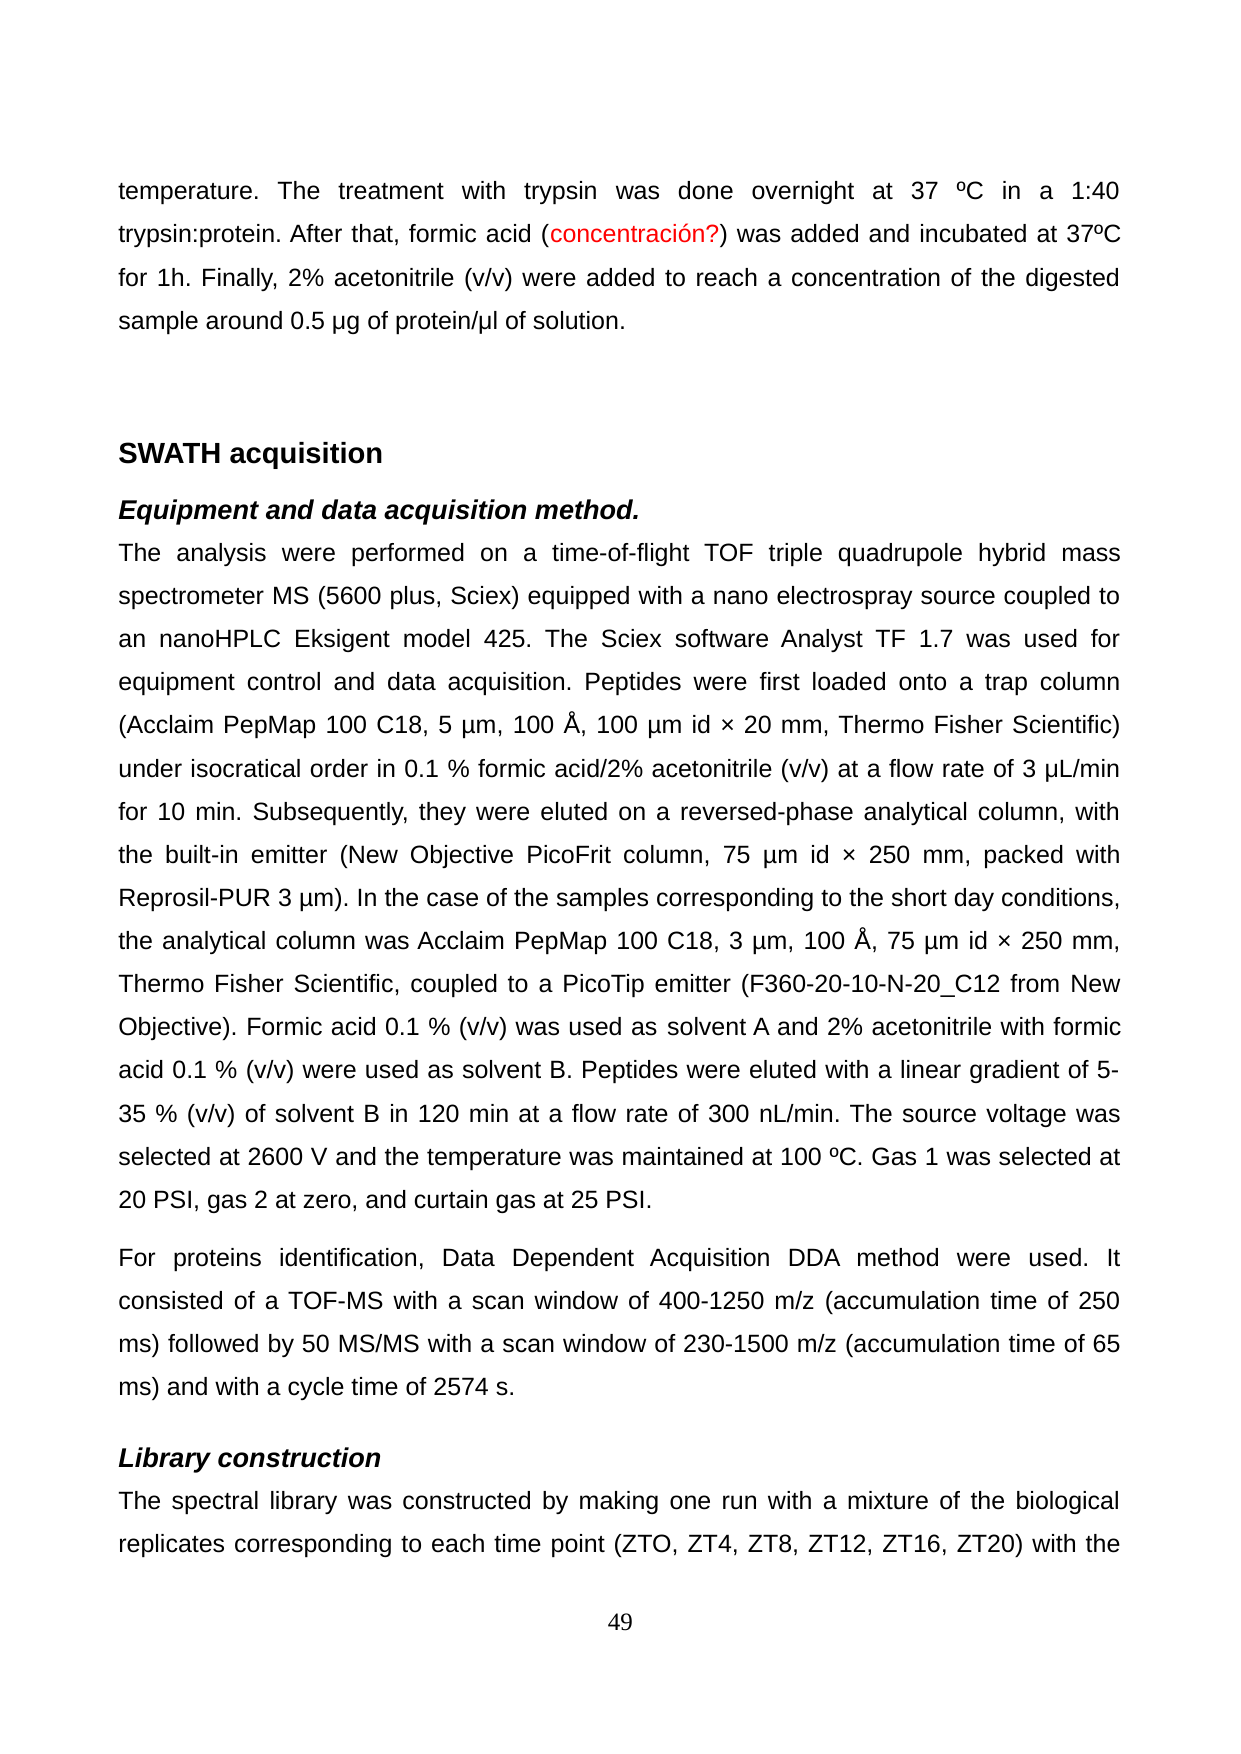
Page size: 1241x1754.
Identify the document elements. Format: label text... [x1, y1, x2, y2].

text temperature. The treatment with trypsin was done overnight at 37 ºC in a 1:40 trypsin:protein. After that, formic acid (concentración?) was added and incubated at 37ºC for 1h. Finally, 2% acetonitrile (v/v) were added to reach a concentration of the digested sample around 0.5 μg of protein/μl of solution. [118, 176, 1122, 334]
subtitle SWATH acquisition [118, 436, 1122, 469]
text The spectral library was constructed by making one run with a mixture of the biological replicates corresponding to each time point (ZTO, ZT4, ZT8, ZT12, ZT16, ZT20) with the [118, 1486, 1122, 1558]
text The analysis were performed on a time-of-flight TOF triple quadrupole hybrid mass spectrometer MS (5600 plus, Sciex) equipped with a nano electrospray source coupled to an nanoHPLC Eksigent model 425. The Sciex software Analyst TF 1.7 was used for equipment control and data acquisition. Peptides were first loaded onto a trap column (Acclaim PepMap 100 C18, 5 µm, 100 Å, 100 µm id × 20 mm, Thermo Fisher Scientific) under isocratical order in 0.1 % formic acid/2% acetonitrile (v/v) at a flow rate of 3 μL/min for 10 min. Subsequently, they were eluted on a reversed-phase analytical column, with the built-in emitter (New Objective PicoFrit column, 75 µm id × 250 mm, packed with Reprosil-PUR 3 µm). In the case of the samples corresponding to the short day conditions, the analytical column was Acclaim PepMap 100 C18, 3 µm, 100 Å, 75 µm id × 250 mm, Thermo Fisher Scientific, coupled to a PicoTip emitter (F360-20-10-N-20_C12 from New Objective). Formic acid 0.1 % (v/v) was used as solvent A and 2% acetonitrile with formic acid 0.1 % (v/v) were used as solvent B. Peptides were eluted with a linear gradient of 5-35 % (v/v) of solvent B in 120 min at a flow rate of 300 nL/min. The source voltage was selected at 2600 V and the temperature was maintained at 100 ºC. Gas 1 was selected at 20 PSI, gas 2 at zero, and curtain gas at 25 PSI. [118, 538, 1122, 1214]
subtitle Library construction [118, 1442, 1122, 1473]
text For proteins identification, Data Dependent Acquisition DDA method were used. It consisted of a TOF-MS with a scan window of 400-1250 m/z (accumulation time of 250 ms) followed by 50 MS/MS with a scan window of 230-1500 m/z (accumulation time of 65 ms) and with a cycle time of 2574 s. [118, 1243, 1122, 1401]
subtitle Equipment and data acquisition method. [118, 494, 1122, 526]
